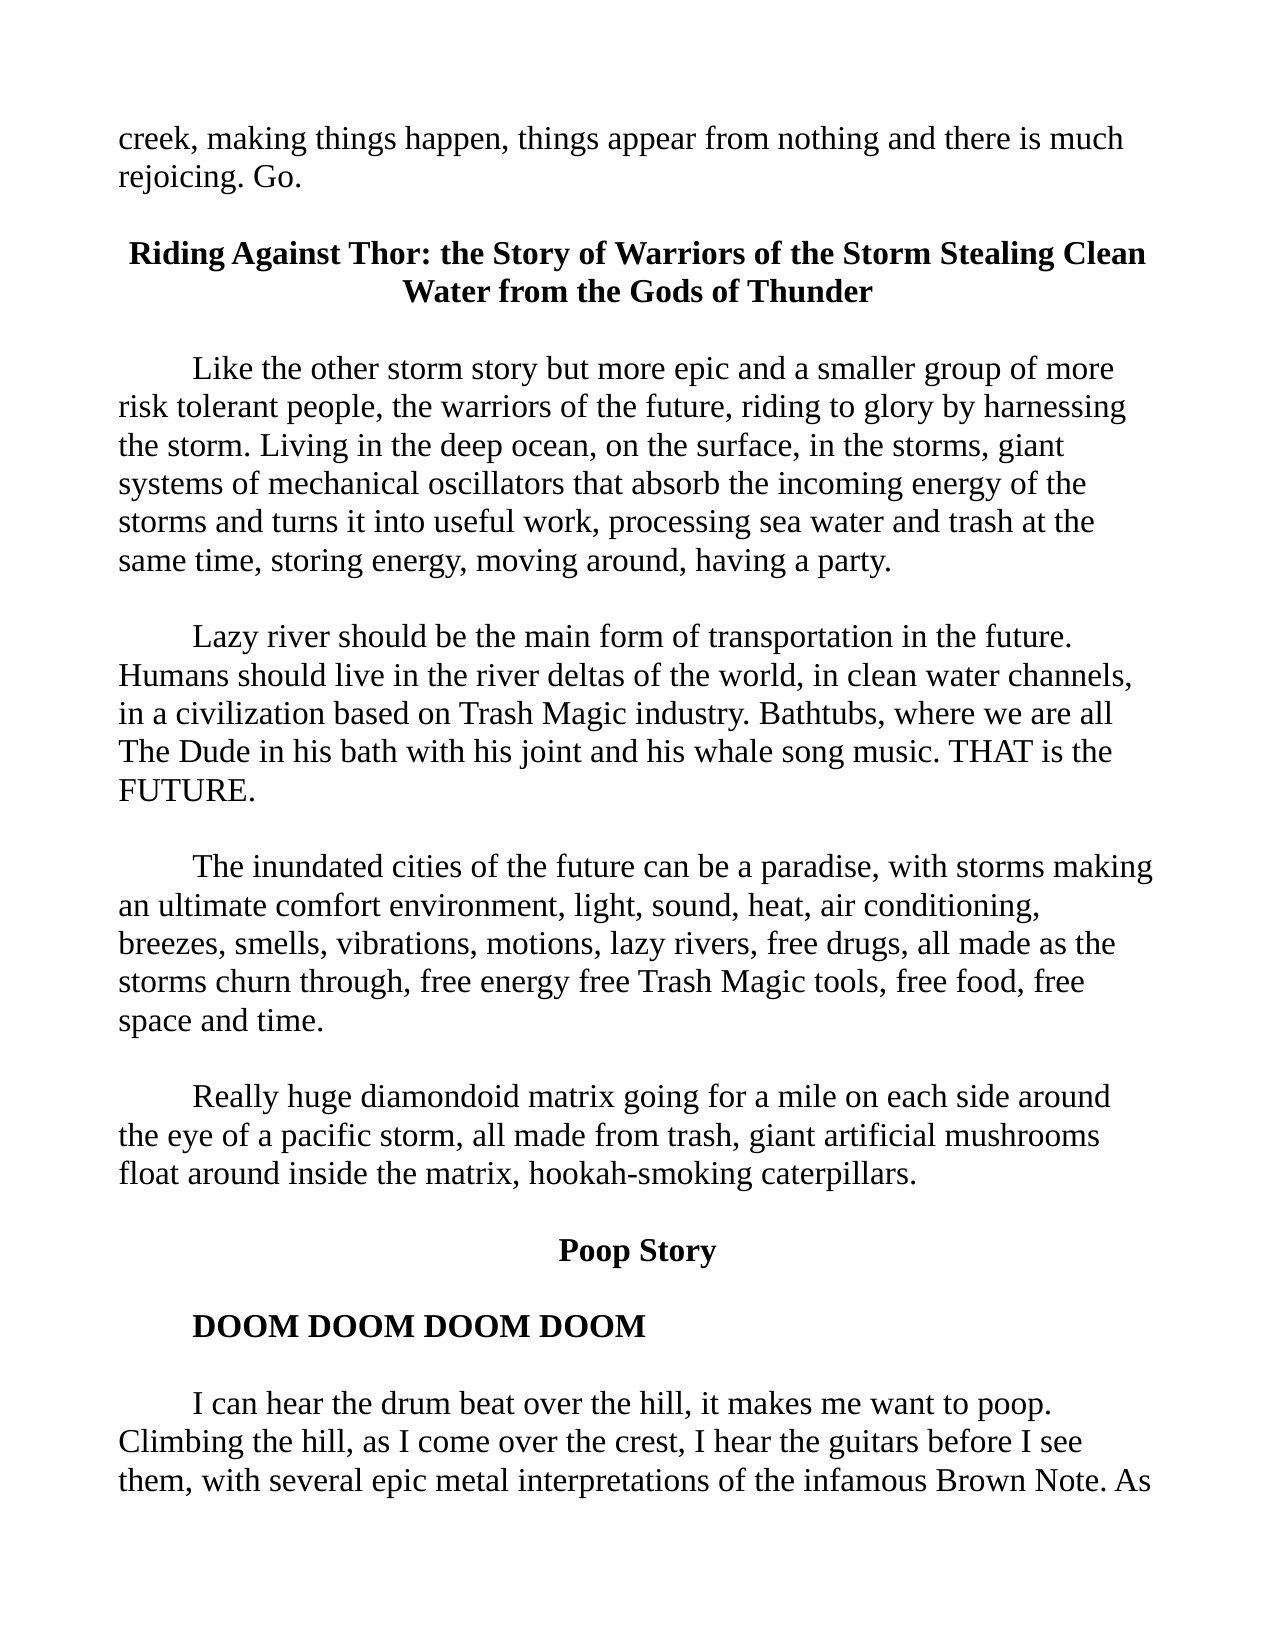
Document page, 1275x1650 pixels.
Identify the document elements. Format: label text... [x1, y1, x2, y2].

text Like the other storm story but more epic and a smaller group of more risk tolerant people, the warriors of the future, riding to glory by harnessing the storm. Living in the deep ocean, on the surface, in the storms, giant systems of mechanical oscillators that absorb the incoming energy of the storms and turns it into useful work, processing sea water and trash at the same time, storing energy, moving around, having a party. [118, 348, 1157, 578]
text DOOM DOOM DOOM DOOM [118, 1306, 1157, 1345]
text I can hear the drum beat over the hill, it makes me want to poop. Climbing the hill, as I come over the crest, I hear the guitars before I see them, with several epic metal interpretations of the infamous Brown Note. As [118, 1383, 1157, 1498]
text The inundated cities of the future can be a paradise, with storms making an ultimate comfort environment, light, sound, heat, air conditioning, breezes, smells, vibrations, motions, lazy rivers, free drugs, all made as the storms churn through, free energy free Trash Magic tools, free food, free space and time. [118, 846, 1157, 1038]
text creek, making things happen, things appear from nothing and there is much rejoicing. Go. [118, 118, 1157, 195]
text Really huge diamondoid matrix going for a mile on each side around the eye of a pacific storm, all made from trash, giant artificial mushrooms float around inside the matrix, hookah-smoking caterpillars. [118, 1076, 1157, 1191]
text Lazy river should be the main form of transportation in the future. Humans should live in the river deltas of the world, in clean water channels, in a civilization based on Trash Magic industry. Bathtubs, where we are all The Dude in his bath with his joint and his whale song music. THAT is the FUTURE. [118, 616, 1157, 808]
text Riding Against Thor: the Story of Warriors of the Storm Stealing Clean Water from the Gods of Thunder [118, 233, 1157, 310]
text Poop Story [118, 1230, 1157, 1268]
